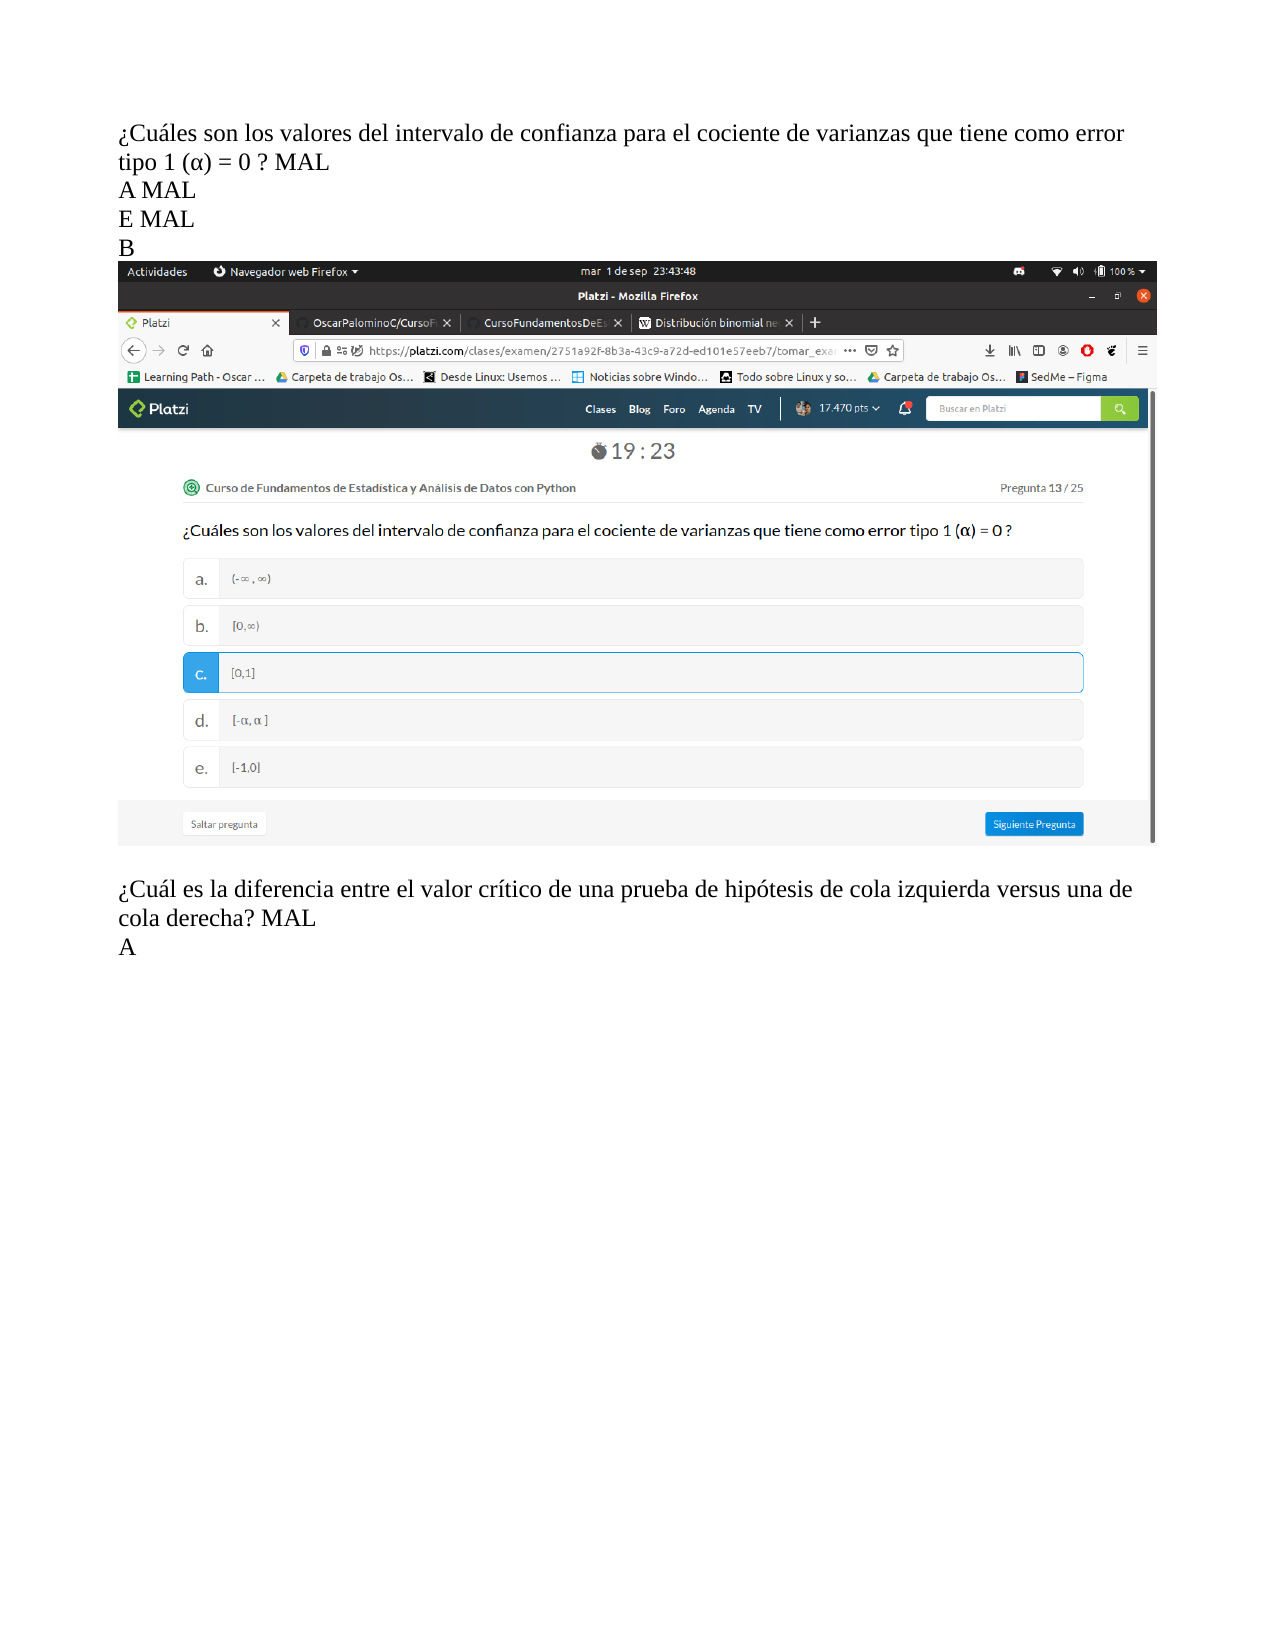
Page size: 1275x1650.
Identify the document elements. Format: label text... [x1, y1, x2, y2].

text B [118, 233, 1157, 261]
text A MAL [118, 176, 1157, 204]
text ¿Cuáles son los valores del intervalo de confianza para el cociente de varianzas que tiene como error tipo 1 (α) = 0 ? MAL [118, 118, 1157, 176]
text ¿Cuál es la diferencia entre el valor crítico de una prueba de hipótesis de cola izquierda versus una de cola derecha? MAL [118, 874, 1157, 932]
text A [118, 932, 1157, 961]
picture [118, 261, 1157, 846]
text E MAL [118, 204, 1157, 233]
